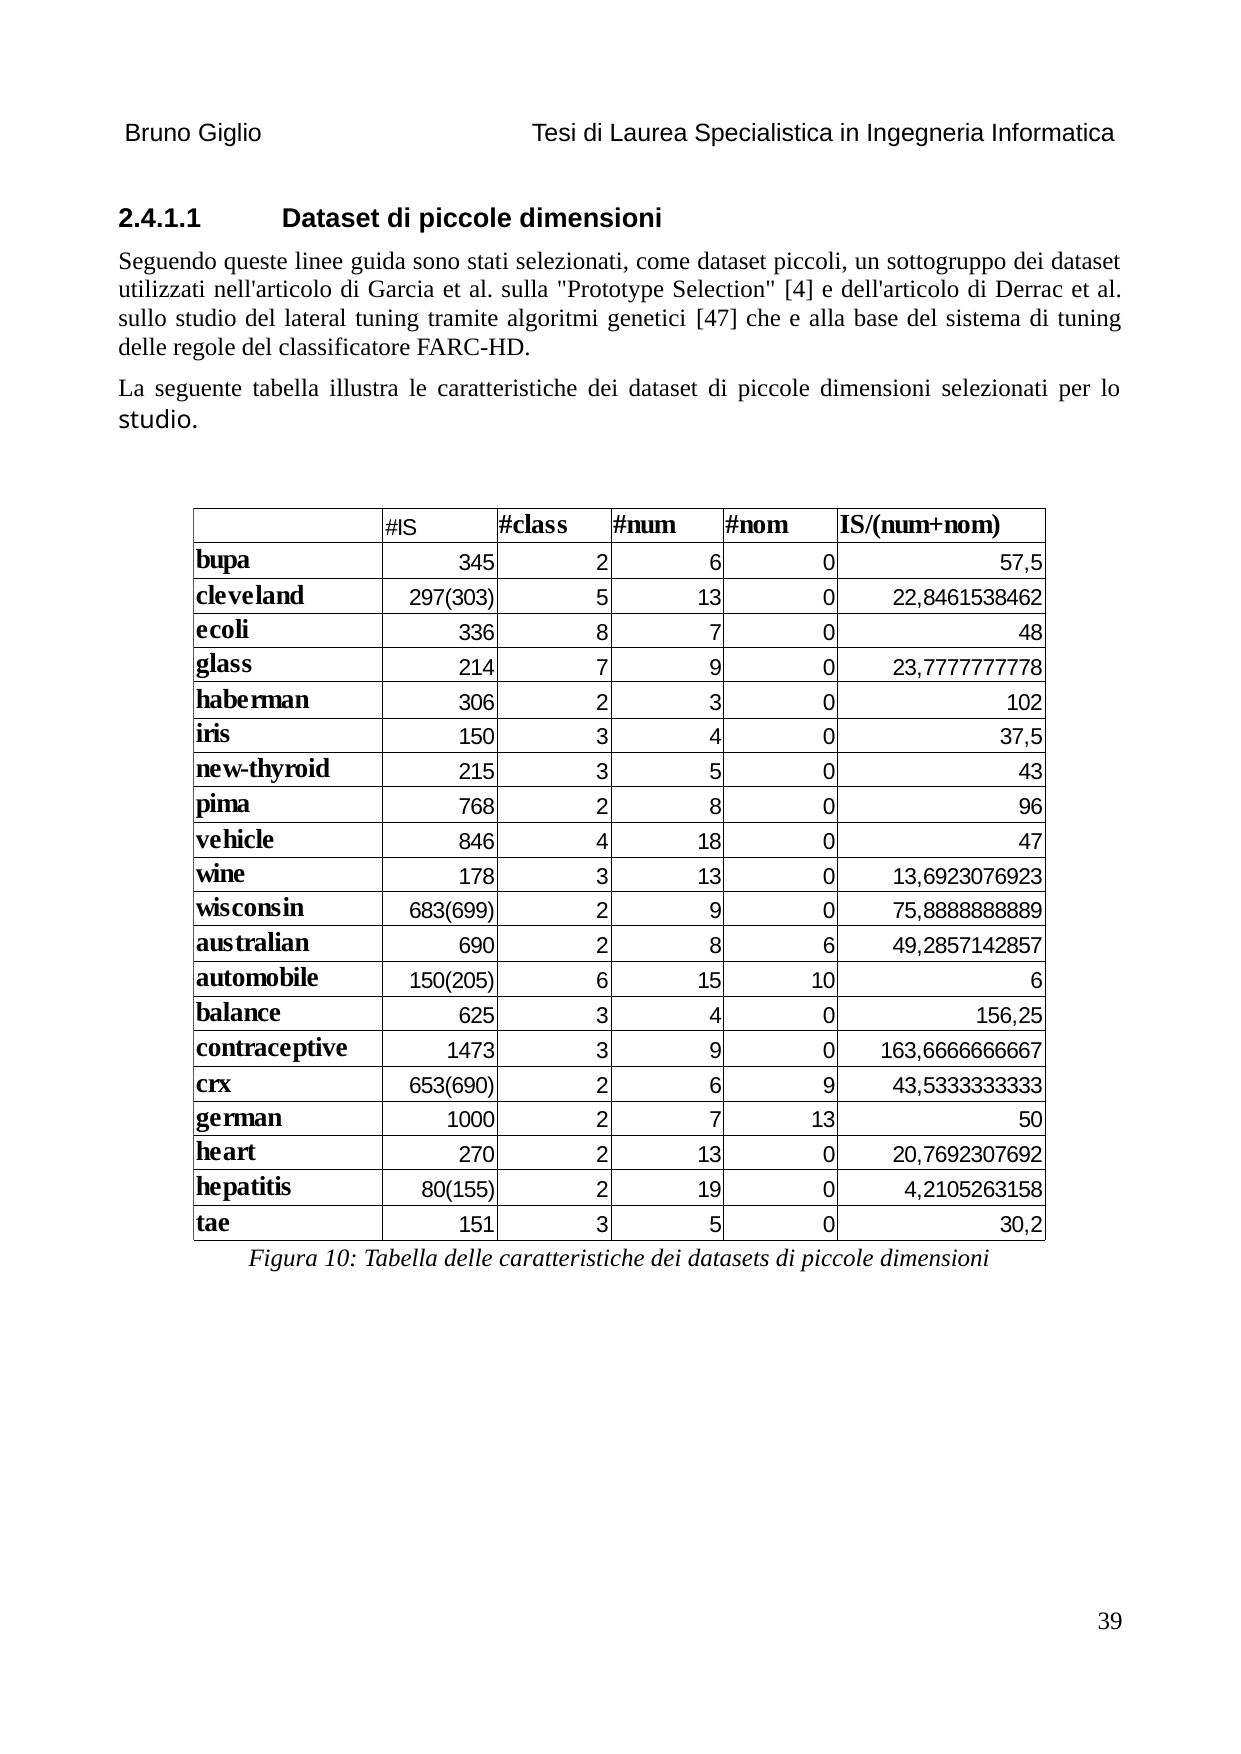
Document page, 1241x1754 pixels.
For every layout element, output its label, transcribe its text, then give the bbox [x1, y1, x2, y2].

text Seguendo queste linee guida sono stati selezionati, come dataset piccoli, un sottogruppo dei dataset utilizzati nell'articolo di Garcia et al. sulla "Prototype Selection" [4] e dell'articolo di Derrac et al. sullo studio del lateral tuning tramite algoritmi genetici [47] che e alla base del sistema di tuning delle regole del classificatore FARC-HD. [118, 246, 1122, 361]
text La seguente tabella illustra le caratteristiche dei dataset di piccole dimensioni selezionati per lo studio. [118, 373, 1122, 436]
subtitle Dataset di piccole dimensioni [118, 202, 1122, 233]
text Figura 10: Tabella delle caratteristiche dei datasets di piccole dimensioni [193, 508, 1047, 1272]
